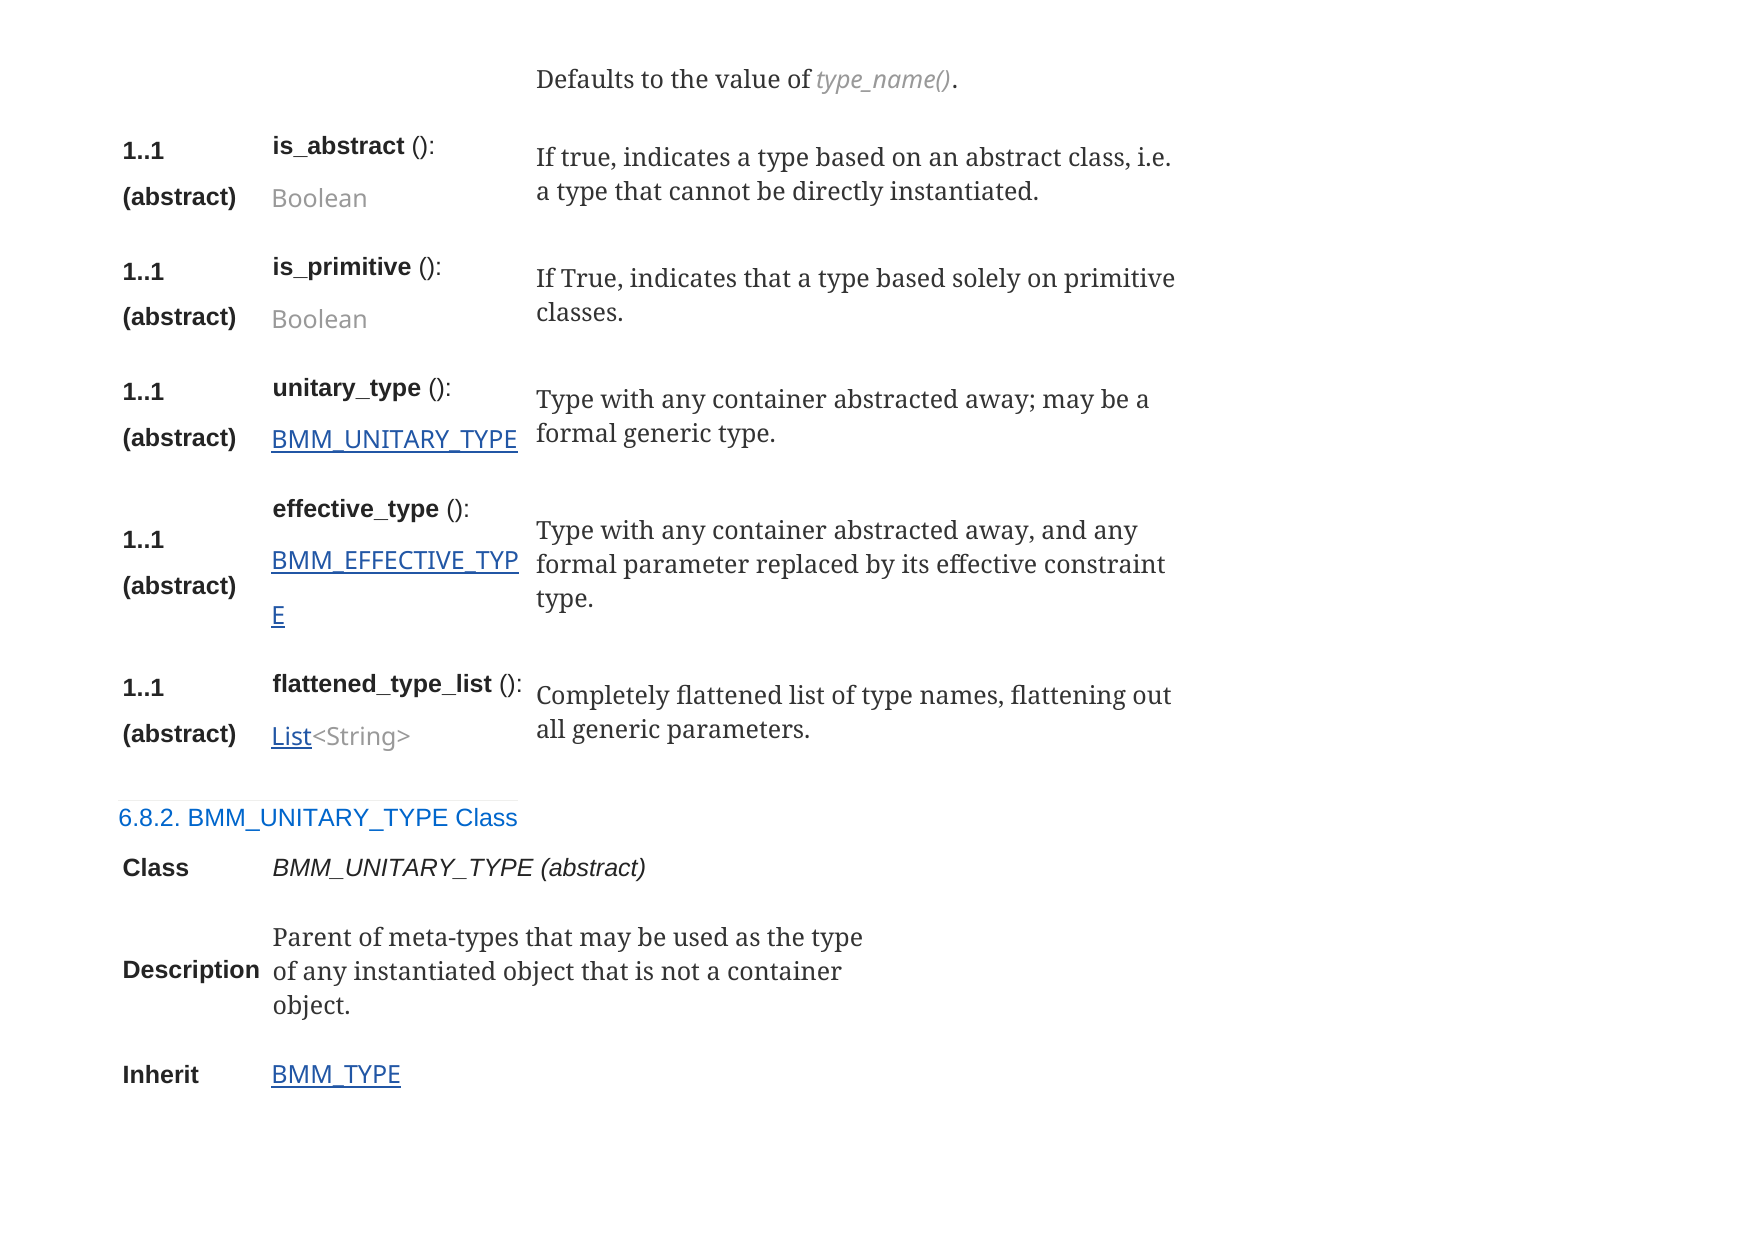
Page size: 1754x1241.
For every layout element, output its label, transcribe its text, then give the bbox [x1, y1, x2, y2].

table_cell 1..1 (abstract) [118, 129, 268, 249]
table_cell Defaults to the value of type_name(). [531, 59, 1181, 128]
subtitle 6.8.2. BMM_UNITARY_TYPE Class [118, 799, 1695, 831]
table_cell Type with any container abstracted away; may be a formal generic type. [531, 370, 1181, 491]
table_cell flattened_type_list (): List<String> [268, 666, 531, 787]
table_cell [118, 59, 268, 128]
table_cell Description [118, 917, 268, 1054]
table_cell [268, 59, 531, 128]
table_header BMM_UNITARY_TYPE (abstract) [268, 850, 873, 917]
table_cell 1..1 (abstract) [118, 370, 268, 491]
table_cell is_primitive (): Boolean [268, 249, 531, 370]
table_cell unitary_type (): BMM_UNITARY_TYPE [268, 370, 531, 491]
table_cell BMM_TYPE [268, 1054, 873, 1126]
table_cell 1..1 (abstract) [118, 491, 268, 666]
table_cell Parent of meta-types that may be used as the type of any instantiated object that is not a container object. [268, 917, 873, 1054]
table_cell 1..1 (abstract) [118, 666, 268, 787]
table_cell If true, indicates a type based on an abstract class, i.e. a type that cannot be directly instantiated. [531, 129, 1181, 249]
table_cell Inherit [118, 1054, 268, 1126]
table_cell Type with any container abstracted away, and any formal parameter replaced by its effective constraint type. [531, 491, 1181, 666]
table_cell If True, indicates that a type based solely on primitive classes. [531, 249, 1181, 370]
table_cell is_abstract (): Boolean [268, 129, 531, 249]
table_header Class [118, 850, 268, 917]
table_cell 1..1 (abstract) [118, 249, 268, 370]
table_cell Completely flattened list of type names, flattening out all generic parameters. [531, 666, 1181, 787]
table_cell effective_type (): BMM_EFFECTIVE_TYPE [268, 491, 531, 666]
